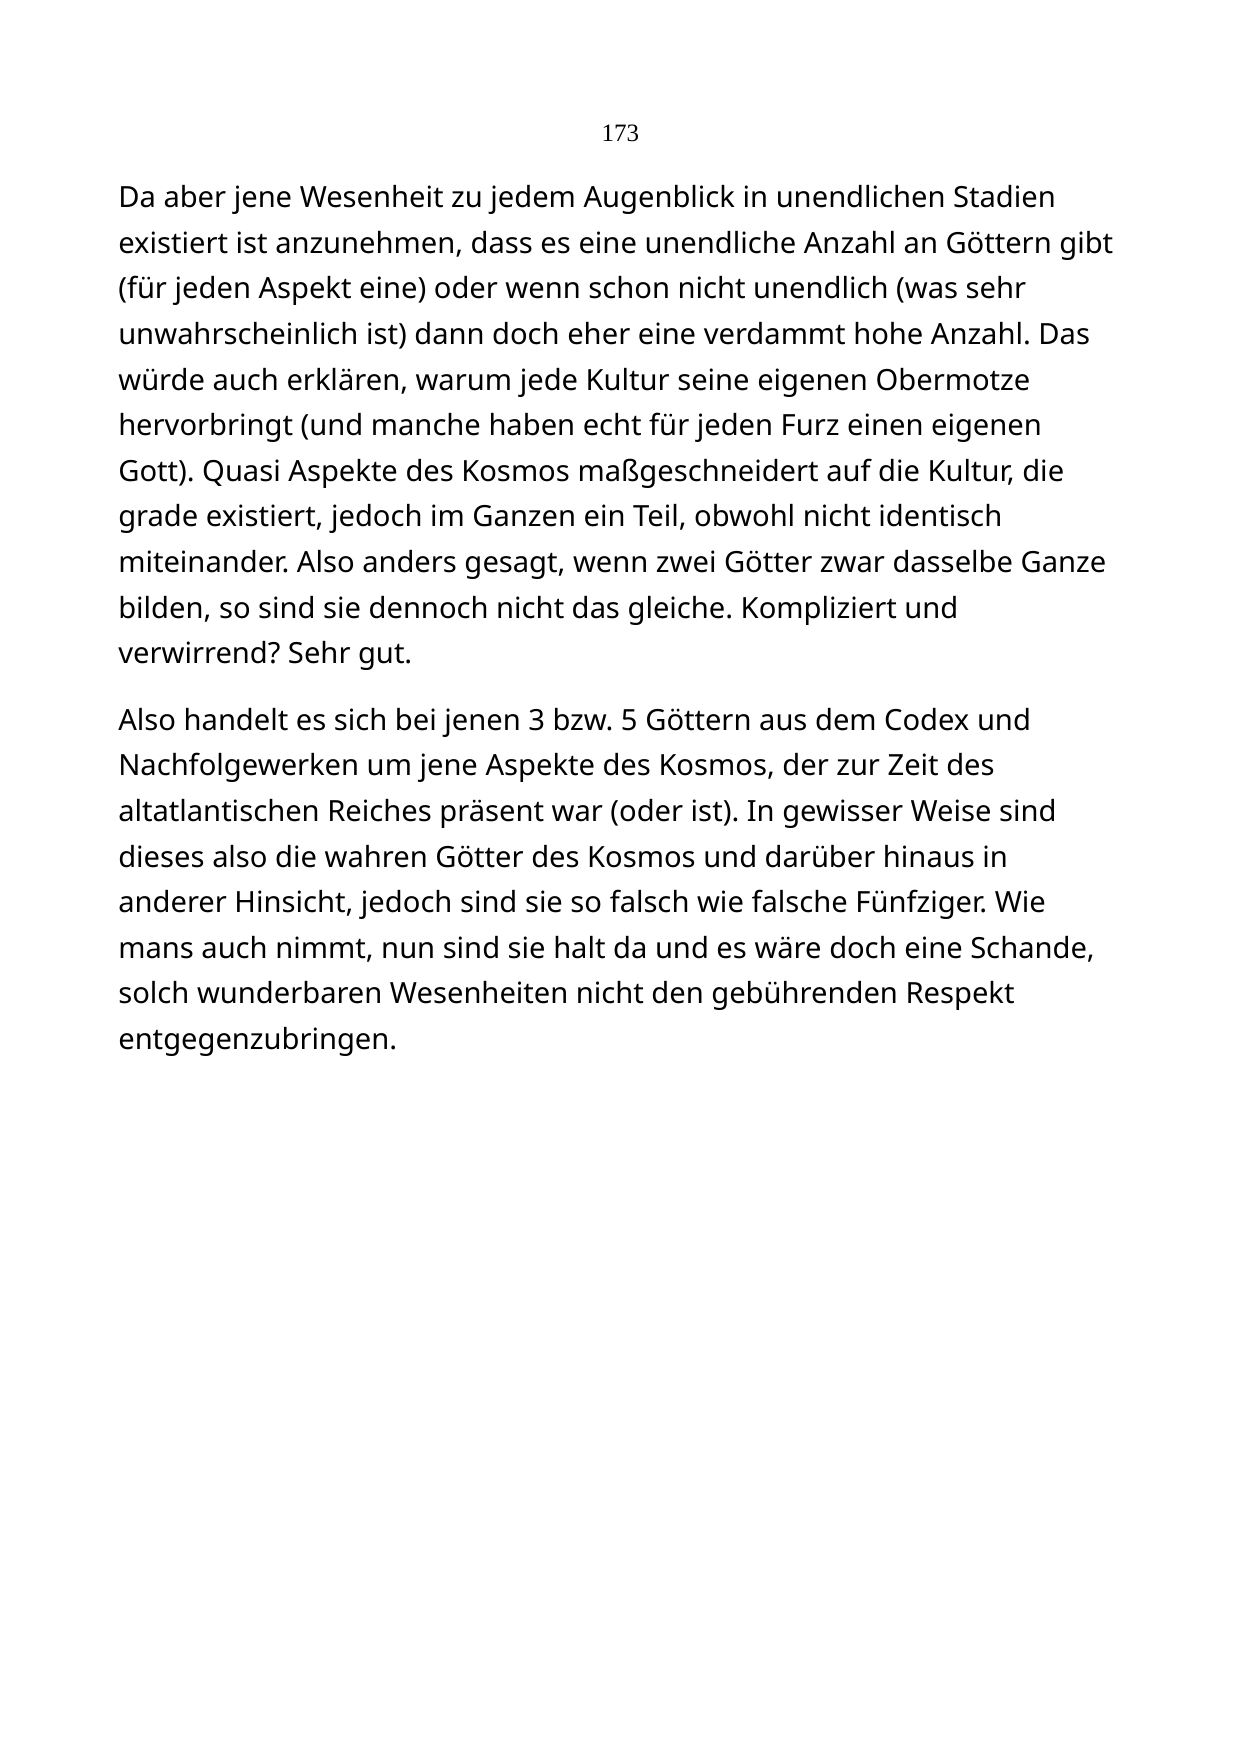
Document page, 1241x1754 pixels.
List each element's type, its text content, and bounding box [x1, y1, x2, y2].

text Da aber jene Wesenheit zu jedem Augenblick in unendlichen Stadien existiert ist anzunehmen, dass es eine unendliche Anzahl an Göttern gibt (für jeden Aspekt eine) oder wenn schon nicht unendlich (was sehr unwahrscheinlich ist) dann doch eher eine verdammt hohe Anzahl. Das würde auch erklären, warum jede Kultur seine eigenen Obermotze hervorbringt (und manche haben echt für jeden Furz einen eigenen Gott). Quasi Aspekte des Kosmos maßgeschneidert auf die Kultur, die grade existiert, jedoch im Ganzen ein Teil, obwohl nicht identisch miteinander. Also anders gesagt, wenn zwei Götter zwar dasselbe Ganze bilden, so sind sie dennoch nicht das gleiche. Kompliziert und verwirrend? Sehr gut. [118, 176, 1122, 672]
text Also handelt es sich bei jenen 3 bzw. 5 Göttern aus dem Codex und Nachfolgewerken um jene Aspekte des Kosmos, der zur Zeit des altatlantischen Reiches präsent war (oder ist). In gewisser Weise sind dieses also die wahren Götter des Kosmos und darüber hinaus in anderer Hinsicht, jedoch sind sie so falsch wie falsche Fünfziger. Wie mans auch nimmt, nun sind sie halt da und es wäre doch eine Schande, solch wunderbaren Wesenheiten nicht den gebührenden Respekt entgegenzubringen. [118, 699, 1122, 1058]
